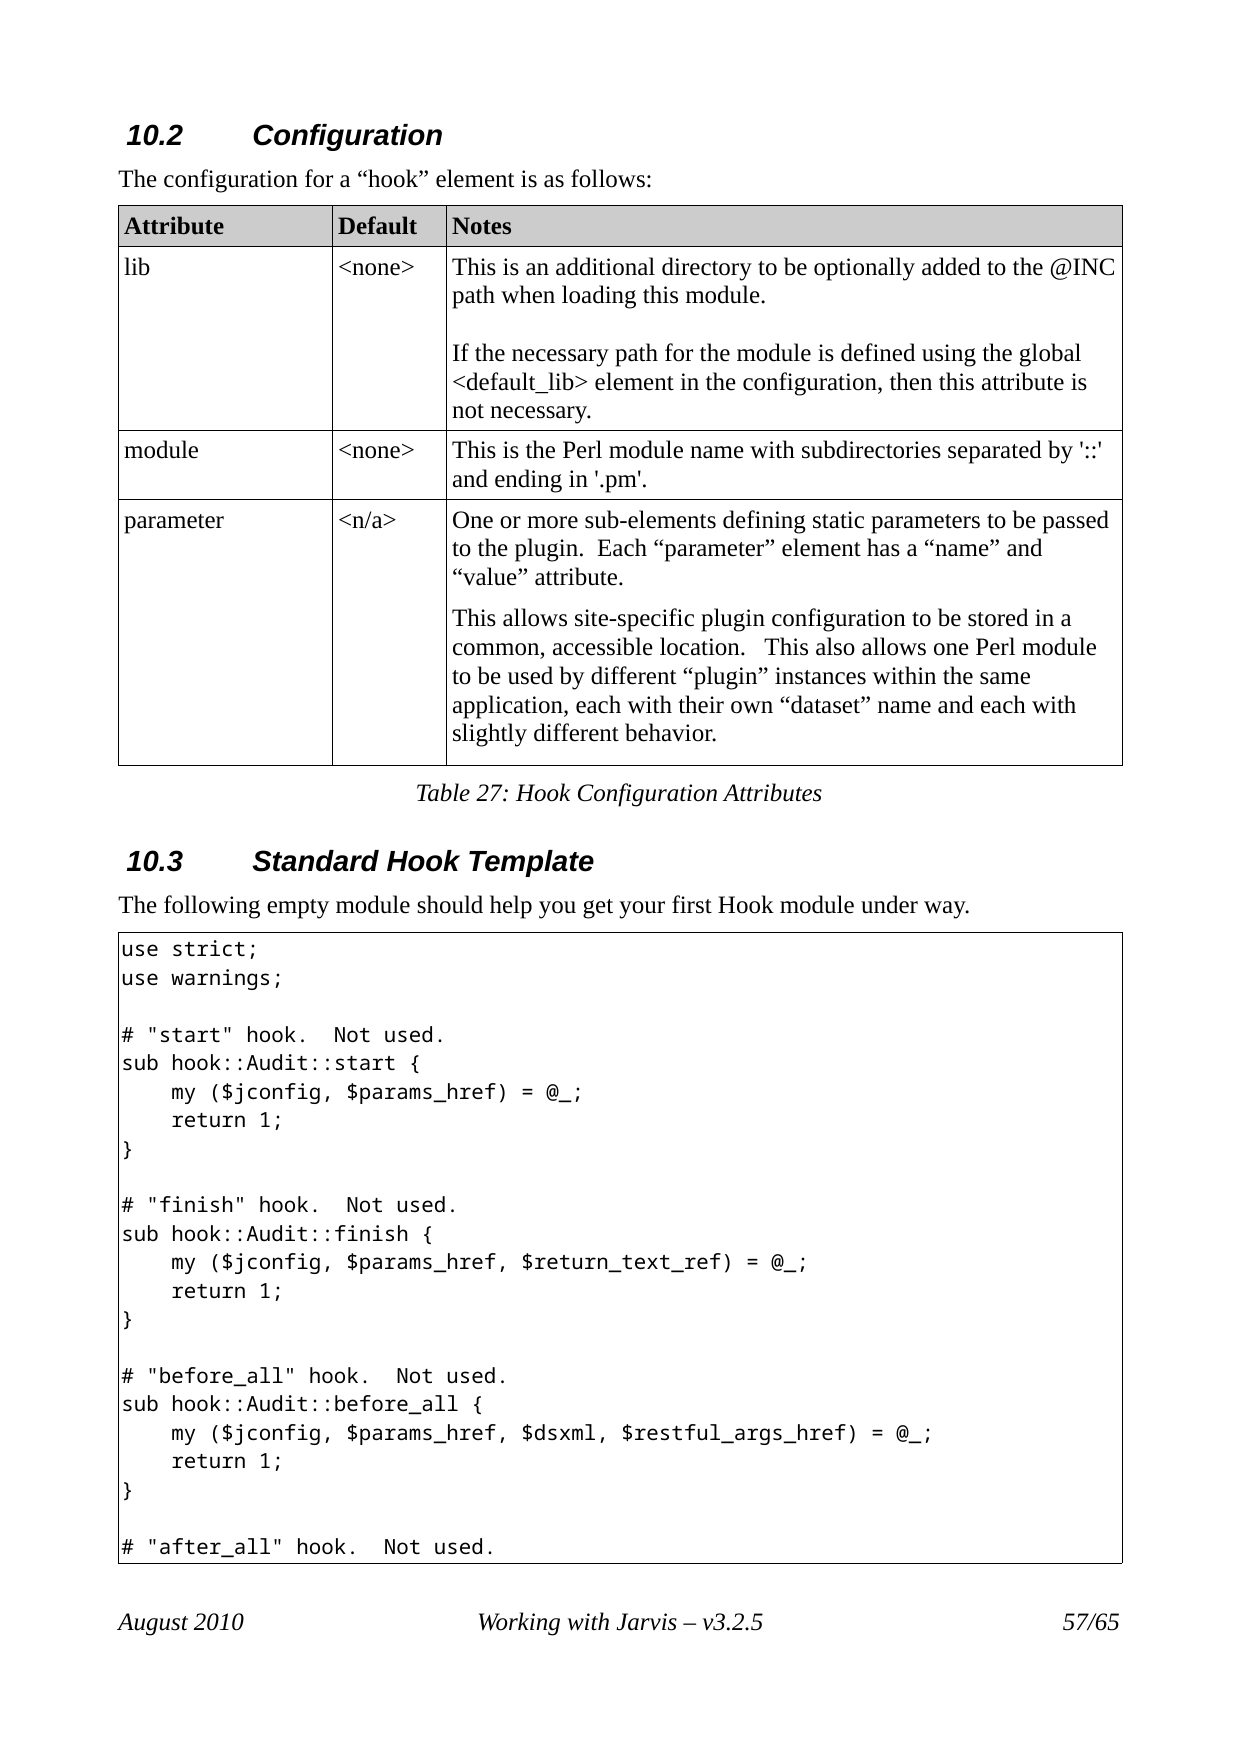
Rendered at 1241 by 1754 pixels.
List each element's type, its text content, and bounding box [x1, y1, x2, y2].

text use strict; [119, 933, 1122, 960]
table_header Attribute [119, 206, 332, 246]
table_cell <none> [333, 247, 446, 430]
text return 1; [119, 1273, 1122, 1301]
text sub hook::Audit::before_all { [119, 1387, 1122, 1415]
text use warnings; [119, 960, 1122, 991]
text # "before_all" hook. Not used. [119, 1358, 1122, 1387]
subtitle Standard Hook Template [118, 844, 1122, 878]
table_header Default [333, 206, 446, 246]
table_cell <none> [333, 431, 446, 499]
table_cell This is the Perl module name with subdirectories separated by '::' and ending in '.pm'. [447, 431, 1122, 499]
table_cell This is an additional directory to be optionally added to the @INC path when loading this module. If the necessary path for the module is defined using the global <default_lib> element in the configuration, then this attribute is not necessary. [447, 247, 1122, 430]
text my ($jconfig, $params_href, $return_text_ref) = @_; [119, 1244, 1122, 1273]
table_cell One or more sub-elements defining static parameters to be passed to the plugin. Each “parameter” element has a “name” and “value” attribute. This allows site-specific plugin configuration to be stored in a common, accessible location. This also allows one Perl module to be used by different “plugin” instances within the same application, each with their own “dataset” name and each with slightly different behavior. [447, 500, 1122, 765]
text my ($jconfig, $params_href, $dsxml, $restful_args_href) = @_; [119, 1415, 1122, 1443]
text # "start" hook. Not used. [119, 1017, 1122, 1045]
table_cell lib [119, 247, 332, 430]
table_cell <n/a> [333, 500, 446, 765]
text The following empty module should help you get your first Hook module under way. [118, 890, 1122, 919]
table_header Notes [447, 206, 1122, 246]
table_cell module [119, 431, 332, 499]
subtitle Configuration [118, 118, 1122, 152]
text } [119, 1131, 1122, 1162]
text } [119, 1301, 1122, 1333]
text } [119, 1472, 1122, 1503]
text return 1; [119, 1102, 1122, 1131]
table_cell parameter [119, 500, 332, 765]
text sub hook::Audit::finish { [119, 1216, 1122, 1244]
text Table 27: Hook Configuration Attributes [118, 778, 1122, 807]
text return 1; [119, 1443, 1122, 1472]
text sub hook::Audit::start { [119, 1045, 1122, 1074]
text my ($jconfig, $params_href) = @_; [119, 1074, 1122, 1102]
text # "after_all" hook. Not used. [119, 1529, 1122, 1563]
text The configuration for a “hook” element is as follows: [118, 164, 1122, 193]
text # "finish" hook. Not used. [119, 1187, 1122, 1216]
